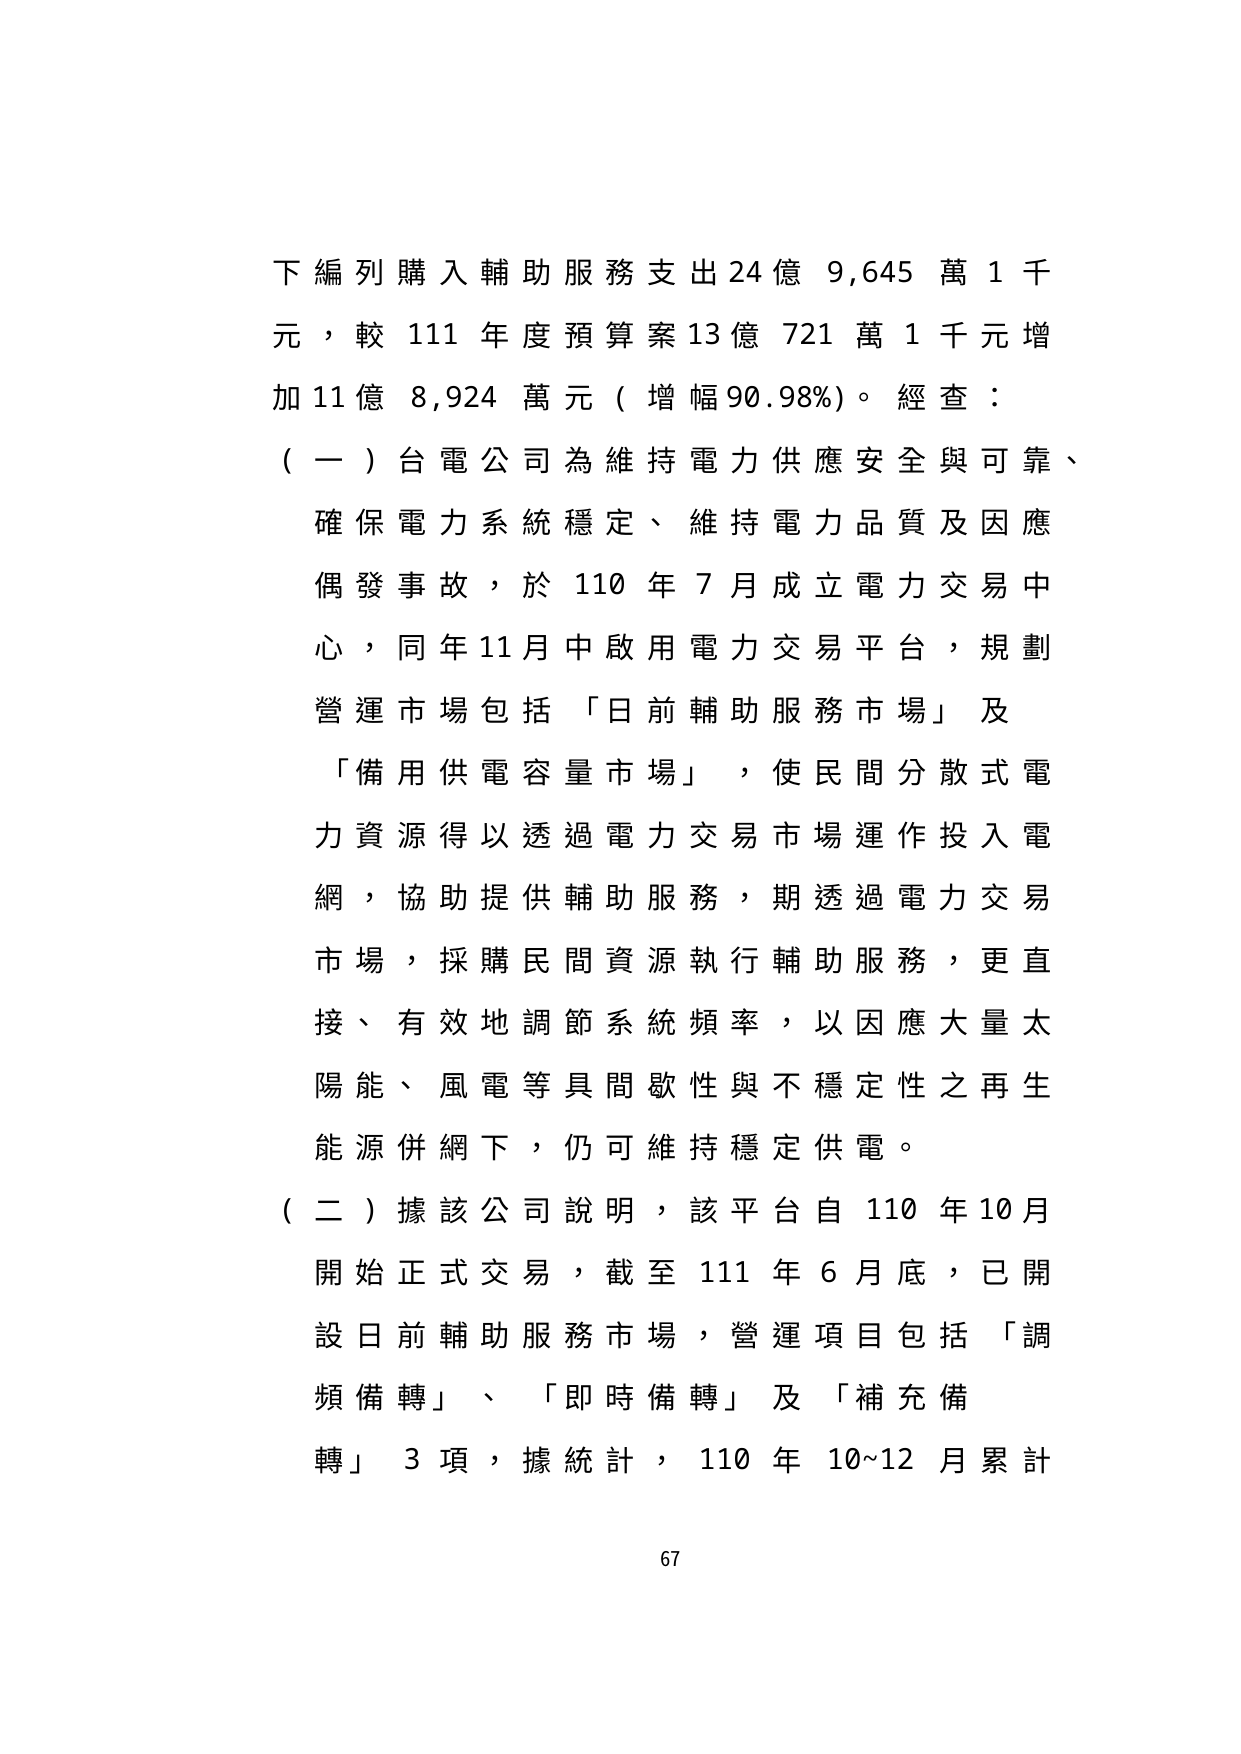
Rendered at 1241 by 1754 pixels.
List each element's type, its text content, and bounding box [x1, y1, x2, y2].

text (一)台電公司為維持電力供應安全與可靠、確保電力系統穩定、維持電力品質及因應偶發事故，於110年7月成立電力交易中心，同年11月中啟用電力交易平台，規劃營運市場包括「日前輔助服務市場」及「備用供電容量市場」，使民間分散式電力資源得以透過電力交易市場運作投入電網，協助提供輔助服務，期透過電力交易市場，採購民間資源執行輔助服務，更直接、有效地調節系統頻率，以因應大量太陽能、風電等具間歇性與不穩定性之再生能源併網下，仍可維持穩定供電。 [242, 417, 1058, 1167]
text (二)據該公司說明，該平台自110年10月開始正式交易，截至111年6月底，已開設日前輔助服務市場，營運項目包括「調頻備轉」、「即時備轉」及「補充備轉」3項，據統計，110年10~12月累計 [242, 1167, 1058, 1479]
text 下編列購入輔助服務支出24億9,645萬1千元，較111年度預算案13億721萬1千元增加11億8,924萬元(增幅90.98%)。經查： [242, 229, 1058, 417]
